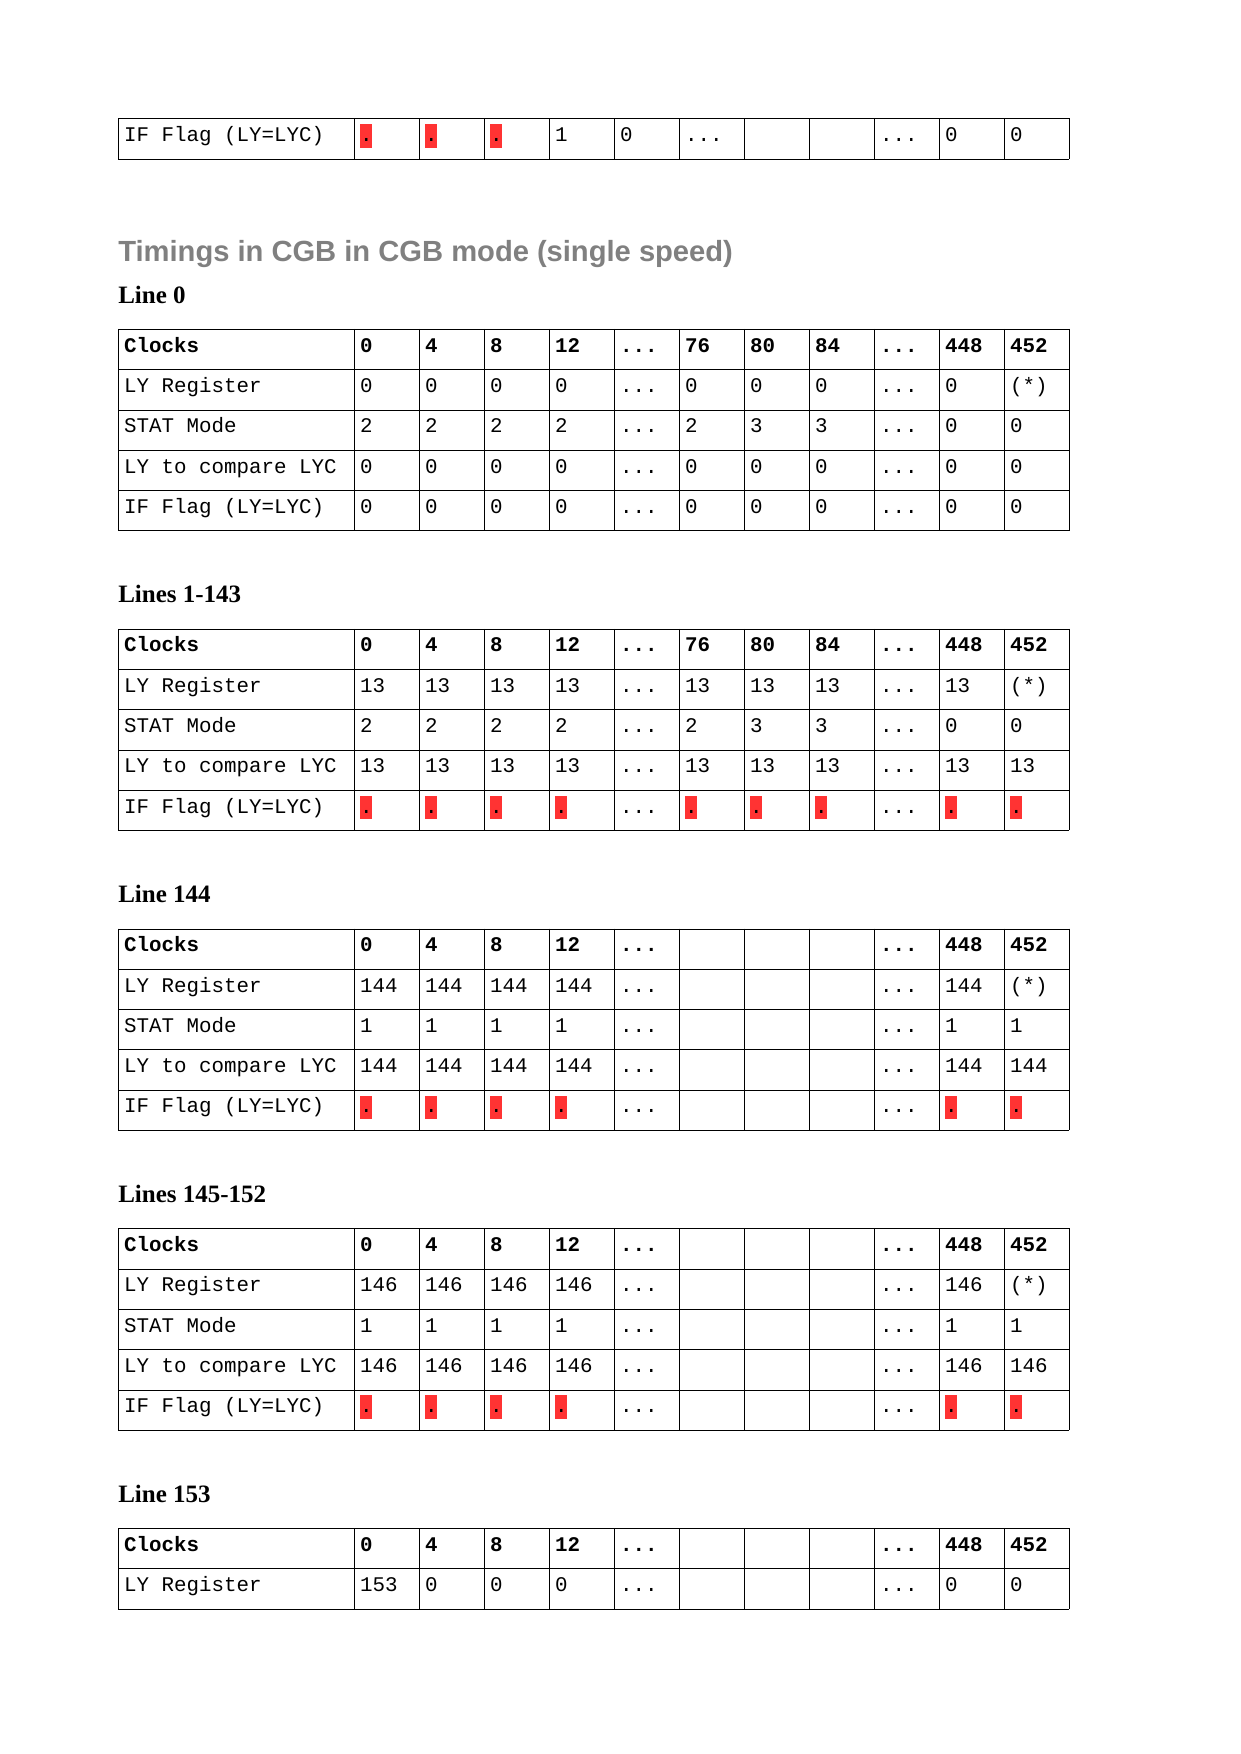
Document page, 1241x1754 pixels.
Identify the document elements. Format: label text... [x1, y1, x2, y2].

table_cell 0 [485, 370, 549, 409]
table_cell 1 [550, 119, 614, 158]
table_header [810, 930, 874, 969]
table_header 452 [1005, 330, 1069, 369]
table_cell . [940, 1391, 1004, 1430]
table_cell IF Flag (LY=LYC) [119, 791, 354, 830]
table_cell 146 [420, 1270, 484, 1309]
table_cell . [810, 791, 874, 830]
table_header ... [875, 1229, 939, 1268]
table_cell 0 [745, 451, 809, 490]
table_header 448 [940, 930, 1004, 969]
table_cell [680, 1091, 744, 1130]
table_cell 1 [420, 1010, 484, 1049]
table_cell ... [875, 1310, 939, 1349]
table_cell [745, 1270, 809, 1309]
table_cell LY Register [119, 1569, 354, 1609]
table_cell 13 [745, 751, 809, 790]
table_header 448 [940, 1229, 1004, 1268]
table_cell 0 [615, 119, 679, 158]
table_cell 0 [1005, 411, 1069, 450]
table_cell [745, 1091, 809, 1130]
table_cell 13 [355, 670, 419, 709]
table_cell 0 [550, 451, 614, 490]
table_cell 1 [1005, 1310, 1069, 1349]
table_cell 146 [420, 1350, 484, 1389]
table_cell IF Flag (LY=LYC) [119, 1091, 354, 1130]
table_cell [680, 1350, 744, 1389]
table_cell . [680, 791, 744, 830]
table_cell STAT Mode [119, 1010, 354, 1049]
table_cell ... [875, 791, 939, 830]
table_cell [680, 1391, 744, 1430]
table_cell 0 [355, 491, 419, 530]
table_cell 2 [420, 411, 484, 450]
table_header [680, 1229, 744, 1268]
table_cell [745, 1050, 809, 1090]
table_cell [745, 119, 809, 158]
table_cell 144 [355, 970, 419, 1009]
table_cell ... [875, 1391, 939, 1430]
table_cell [680, 1569, 744, 1609]
table_header 452 [1005, 1529, 1069, 1568]
table_header ... [615, 330, 679, 369]
table_cell . [1005, 1391, 1069, 1430]
table_cell 0 [680, 370, 744, 409]
table_cell ... [615, 1391, 679, 1430]
table_cell ... [615, 710, 679, 749]
table_cell 2 [485, 710, 549, 749]
table_cell 0 [940, 710, 1004, 749]
table_cell ... [680, 119, 744, 158]
table_cell ... [615, 670, 679, 709]
table_cell [680, 1270, 744, 1309]
table_cell ... [615, 491, 679, 530]
table_cell 3 [745, 411, 809, 450]
table_cell LY Register [119, 670, 354, 709]
table_cell 13 [680, 751, 744, 790]
table_header 76 [680, 330, 744, 369]
table_cell 0 [355, 451, 419, 490]
table_cell 146 [355, 1350, 419, 1389]
table_cell ... [875, 370, 939, 409]
table_cell ... [875, 1050, 939, 1090]
table_cell . [550, 791, 614, 830]
table_cell LY to compare LYC [119, 1350, 354, 1389]
table_cell [810, 970, 874, 1009]
table_cell [810, 1050, 874, 1090]
table_header 8 [485, 1229, 549, 1268]
table_cell 144 [550, 1050, 614, 1090]
table_cell ... [875, 670, 939, 709]
table_header 4 [420, 630, 484, 669]
table_header 8 [485, 630, 549, 669]
table_header 76 [680, 630, 744, 669]
table_cell . [940, 791, 1004, 830]
table_header Clocks [119, 1529, 354, 1568]
table_header 0 [355, 1229, 419, 1268]
table_cell 0 [420, 1569, 484, 1609]
table_header Clocks [119, 630, 354, 669]
table_cell 13 [810, 670, 874, 709]
table_cell ... [615, 1270, 679, 1309]
table_cell 0 [940, 119, 1004, 158]
table_cell [810, 1350, 874, 1389]
table_cell [745, 1010, 809, 1049]
table_cell . [1005, 791, 1069, 830]
table_cell . [485, 791, 549, 830]
table_cell . [485, 119, 549, 158]
table_cell ... [615, 751, 679, 790]
table_cell [810, 1391, 874, 1430]
table_header 448 [940, 1529, 1004, 1568]
table_header ... [875, 630, 939, 669]
table_cell 144 [485, 970, 549, 1009]
table_header Clocks [119, 930, 354, 969]
table_header ... [615, 930, 679, 969]
table_cell . [485, 1391, 549, 1430]
table_cell 0 [420, 451, 484, 490]
table_cell [810, 1270, 874, 1309]
table_cell 0 [550, 491, 614, 530]
table_cell ... [875, 491, 939, 530]
table_cell 13 [420, 751, 484, 790]
table_header [745, 1529, 809, 1568]
table_cell 13 [550, 751, 614, 790]
table_cell [745, 1569, 809, 1609]
table_cell 146 [485, 1270, 549, 1309]
table_header [745, 1229, 809, 1268]
table_header [745, 930, 809, 969]
table_header 8 [485, 930, 549, 969]
table_header 12 [550, 630, 614, 669]
table_cell 144 [355, 1050, 419, 1090]
table_cell ... [615, 370, 679, 409]
table_cell [810, 1091, 874, 1130]
table_header 0 [355, 930, 419, 969]
table_cell 146 [355, 1270, 419, 1309]
table_cell [680, 1310, 744, 1349]
table_cell 2 [550, 710, 614, 749]
table_cell . [940, 1091, 1004, 1130]
table_cell STAT Mode [119, 1310, 354, 1349]
table_cell 1 [485, 1310, 549, 1349]
text Lines 1-143 [118, 579, 1122, 608]
table_cell IF Flag (LY=LYC) [119, 491, 354, 530]
table_cell [745, 1310, 809, 1349]
table_cell ... [875, 970, 939, 1009]
table_cell 0 [940, 1569, 1004, 1609]
text Line 144 [118, 879, 1122, 908]
table_cell . [420, 119, 484, 158]
table_cell STAT Mode [119, 710, 354, 749]
table_cell [810, 1010, 874, 1049]
table_cell 0 [940, 491, 1004, 530]
table_cell 13 [940, 751, 1004, 790]
table_cell 0 [940, 411, 1004, 450]
table_header 452 [1005, 630, 1069, 669]
table_cell 1 [485, 1010, 549, 1049]
table_cell 2 [355, 411, 419, 450]
table_cell ... [875, 1270, 939, 1309]
table_cell 146 [940, 1350, 1004, 1389]
table_header 8 [485, 1529, 549, 1568]
table_cell . [550, 1091, 614, 1130]
table_cell IF Flag (LY=LYC) [119, 1391, 354, 1430]
table_cell 0 [745, 491, 809, 530]
table_cell 1 [940, 1010, 1004, 1049]
table_cell (*) [1005, 370, 1069, 409]
table_cell LY to compare LYC [119, 1050, 354, 1090]
table_cell . [485, 1091, 549, 1130]
table_cell 0 [550, 370, 614, 409]
table_header 12 [550, 1229, 614, 1268]
table_cell 146 [550, 1350, 614, 1389]
table_cell 146 [485, 1350, 549, 1389]
table_header Clocks [119, 1229, 354, 1268]
table_cell 0 [1005, 1569, 1069, 1609]
table_header 448 [940, 330, 1004, 369]
table_cell . [1005, 1091, 1069, 1130]
table_cell IF Flag (LY=LYC) [119, 119, 354, 158]
table_header [810, 1229, 874, 1268]
text Lines 145-152 [118, 1179, 1122, 1208]
table_cell 13 [420, 670, 484, 709]
table_header 80 [745, 330, 809, 369]
table_cell LY to compare LYC [119, 451, 354, 490]
table_cell 1 [355, 1010, 419, 1049]
table_header 0 [355, 330, 419, 369]
table_cell 13 [745, 670, 809, 709]
table_header ... [875, 930, 939, 969]
table_cell 0 [745, 370, 809, 409]
table_cell ... [615, 1050, 679, 1090]
table_cell 13 [485, 670, 549, 709]
table_cell 0 [680, 451, 744, 490]
table_header [680, 1529, 744, 1568]
table_cell 144 [550, 970, 614, 1009]
table_header 80 [745, 630, 809, 669]
table_cell ... [615, 1569, 679, 1609]
table_header 0 [355, 630, 419, 669]
table_cell ... [875, 1569, 939, 1609]
table_cell 0 [940, 370, 1004, 409]
table_cell 144 [940, 970, 1004, 1009]
table_cell 13 [355, 751, 419, 790]
table_header 84 [810, 630, 874, 669]
table_header 4 [420, 330, 484, 369]
table_cell [810, 1569, 874, 1609]
table_header ... [615, 1529, 679, 1568]
subtitle Timings in CGB in CGB mode (single speed) [118, 234, 1122, 267]
table_cell 13 [550, 670, 614, 709]
table_cell 144 [485, 1050, 549, 1090]
table_cell [745, 1391, 809, 1430]
table_cell LY to compare LYC [119, 751, 354, 790]
table_cell . [355, 1091, 419, 1130]
table_cell 13 [940, 670, 1004, 709]
table_cell . [420, 1091, 484, 1130]
table_cell 2 [485, 411, 549, 450]
table_cell . [355, 119, 419, 158]
table_cell 146 [550, 1270, 614, 1309]
table_cell 3 [810, 411, 874, 450]
table_header 4 [420, 1529, 484, 1568]
table_header 448 [940, 630, 1004, 669]
table_cell (*) [1005, 970, 1069, 1009]
table_cell 0 [420, 370, 484, 409]
table_cell ... [875, 411, 939, 450]
table_cell 144 [420, 1050, 484, 1090]
table_cell . [550, 1391, 614, 1430]
table_header [810, 1529, 874, 1568]
table_header 452 [1005, 1229, 1069, 1268]
table_cell ... [615, 970, 679, 1009]
table_cell [810, 119, 874, 158]
table_cell 1 [355, 1310, 419, 1349]
table_cell 2 [420, 710, 484, 749]
table_cell . [420, 791, 484, 830]
table_cell LY Register [119, 370, 354, 409]
table_header 4 [420, 1229, 484, 1268]
table_cell 2 [680, 411, 744, 450]
table_cell . [355, 791, 419, 830]
table_cell [745, 970, 809, 1009]
table_cell 0 [485, 451, 549, 490]
table_cell ... [615, 1350, 679, 1389]
table_cell 2 [550, 411, 614, 450]
text Line 0 [118, 280, 1122, 308]
table_cell 0 [810, 451, 874, 490]
table_cell STAT Mode [119, 411, 354, 450]
table_cell 144 [940, 1050, 1004, 1090]
table_header 4 [420, 930, 484, 969]
table_cell 0 [485, 491, 549, 530]
table_cell ... [875, 119, 939, 158]
table_cell 1 [550, 1010, 614, 1049]
table_header 0 [355, 1529, 419, 1568]
table_header 84 [810, 330, 874, 369]
table_cell 13 [485, 751, 549, 790]
table_header [680, 930, 744, 969]
table_cell ... [875, 451, 939, 490]
table_cell 2 [680, 710, 744, 749]
table_cell [680, 1050, 744, 1090]
table_cell ... [615, 411, 679, 450]
text Line 153 [118, 1479, 1122, 1508]
table_cell 0 [810, 370, 874, 409]
table_header ... [875, 330, 939, 369]
table_cell LY Register [119, 1270, 354, 1309]
table_cell 146 [940, 1270, 1004, 1309]
table_cell [745, 1350, 809, 1389]
table_cell . [420, 1391, 484, 1430]
table_header Clocks [119, 330, 354, 369]
table_cell ... [615, 791, 679, 830]
table_cell ... [615, 1310, 679, 1349]
table_header ... [875, 1529, 939, 1568]
table_header 12 [550, 330, 614, 369]
table_cell ... [615, 1010, 679, 1049]
table_cell [680, 970, 744, 1009]
table_cell 0 [940, 451, 1004, 490]
table_cell 13 [680, 670, 744, 709]
table_cell 0 [1005, 119, 1069, 158]
table_cell [680, 1010, 744, 1049]
table_cell 3 [745, 710, 809, 749]
table_cell . [355, 1391, 419, 1430]
table_cell 144 [1005, 1050, 1069, 1090]
table_cell 0 [355, 370, 419, 409]
table_cell 0 [550, 1569, 614, 1609]
table_cell 153 [355, 1569, 419, 1609]
table_cell ... [875, 710, 939, 749]
table_cell 13 [810, 751, 874, 790]
table_header 12 [550, 1529, 614, 1568]
table_cell 1 [420, 1310, 484, 1349]
table_cell (*) [1005, 1270, 1069, 1309]
table_cell 0 [420, 491, 484, 530]
table_cell 1 [940, 1310, 1004, 1349]
table_cell 13 [1005, 751, 1069, 790]
table_cell 1 [550, 1310, 614, 1349]
table_cell (*) [1005, 670, 1069, 709]
table_cell ... [875, 1350, 939, 1389]
table_cell 0 [1005, 451, 1069, 490]
table_header 452 [1005, 930, 1069, 969]
table_cell 3 [810, 710, 874, 749]
table_cell ... [875, 751, 939, 790]
table_cell ... [615, 451, 679, 490]
table_cell ... [875, 1010, 939, 1049]
table_cell 0 [810, 491, 874, 530]
table_header ... [615, 630, 679, 669]
table_cell ... [875, 1091, 939, 1130]
table_cell ... [615, 1091, 679, 1130]
table_cell 0 [680, 491, 744, 530]
table_cell 144 [420, 970, 484, 1009]
table_cell LY Register [119, 970, 354, 1009]
table_cell . [745, 791, 809, 830]
table_cell 2 [355, 710, 419, 749]
table_header 12 [550, 930, 614, 969]
table_header 8 [485, 330, 549, 369]
table_cell 1 [1005, 1010, 1069, 1049]
table_header ... [615, 1229, 679, 1268]
table_cell 0 [1005, 710, 1069, 749]
table_cell 0 [1005, 491, 1069, 530]
table_cell 0 [485, 1569, 549, 1609]
table_cell [810, 1310, 874, 1349]
table_cell 146 [1005, 1350, 1069, 1389]
